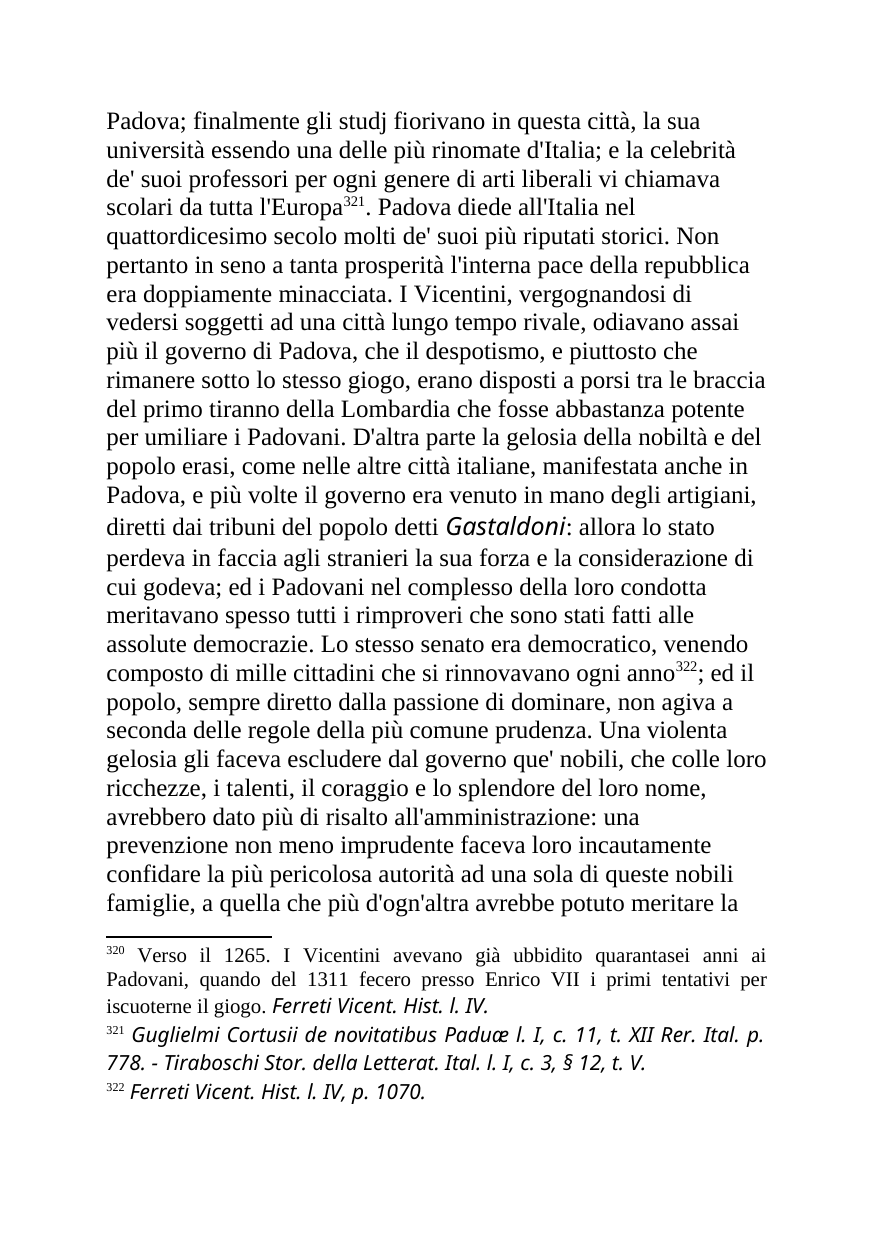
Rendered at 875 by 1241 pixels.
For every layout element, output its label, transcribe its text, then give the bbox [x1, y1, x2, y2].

text Padova; finalmente gli studj fiorivano in questa città, la sua università essendo una delle più rinomate d'Italia; e la celebrità de' suoi professori per ogni genere di arti liberali vi chiamava scolari da tutta l'Europa. Padova diede all'Italia nel quattordicesimo secolo molti de' suoi più riputati storici. Non pertanto in seno a tanta prosperità l'interna pace della repubblica era doppiamente minacciata. I Vicentini, vergognandosi di vedersi soggetti ad una città lungo tempo rivale, odiavano assai più il governo di Padova, che il despotismo, e piuttosto che rimanere sotto lo stesso giogo, erano disposti a porsi tra le braccia del primo tiranno della Lombardia che fosse abbastanza potente per umiliare i Padovani. D'altra parte la gelosia della nobiltà e del popolo erasi, come nelle altre città italiane, manifestata anche in Padova, e più volte il governo era venuto in mano degli artigiani, diretti dai tribuni del popolo detti Gastaldoni: allora lo stato perdeva in faccia agli stranieri la sua forza e la considerazione di cui godeva; ed i Padovani nel complesso della loro condotta meritavano spesso tutti i rimproveri che sono stati fatti alle assolute democrazie. Lo stesso senato era democratico, venendo composto di mille cittadini che si rinnovavano ogni anno; ed il popolo, sempre diretto dalla passione di dominare, non agiva a seconda delle regole della più comune prudenza. Una violenta gelosia gli faceva escludere dal governo que' nobili, che colle loro ricchezze, i talenti, il coraggio e lo splendore del loro nome, avrebbero dato più di risalto all'amministrazione: una prevenzione non meno imprudente faceva loro incautamente confidare la più pericolosa autorità ad una sola di queste nobili famiglie, a quella che più d'ogn'altra avrebbe potuto meritare la [106, 106, 768, 917]
text Guglielmi Cortusii de novitatibus Paduæ l. I, c. 11, t. XII Rer. Ital. p. 778. - Tiraboschi Stor. della Letterat. Ital. l. I, c. 3, § 12, t. V. [106, 1020, 768, 1077]
text Verso il 1265. I Vicentini avevano già ubbidito quarantasei anni ai Padovani, quando del 1311 fecero presso Enrico VII i primi tentativi per iscuoterne il giogo. Ferreti Vicent. Hist. l. IV. [106, 943, 768, 1020]
text Ferreti Vicent. Hist. l. IV, p. 1070. [106, 1077, 768, 1105]
